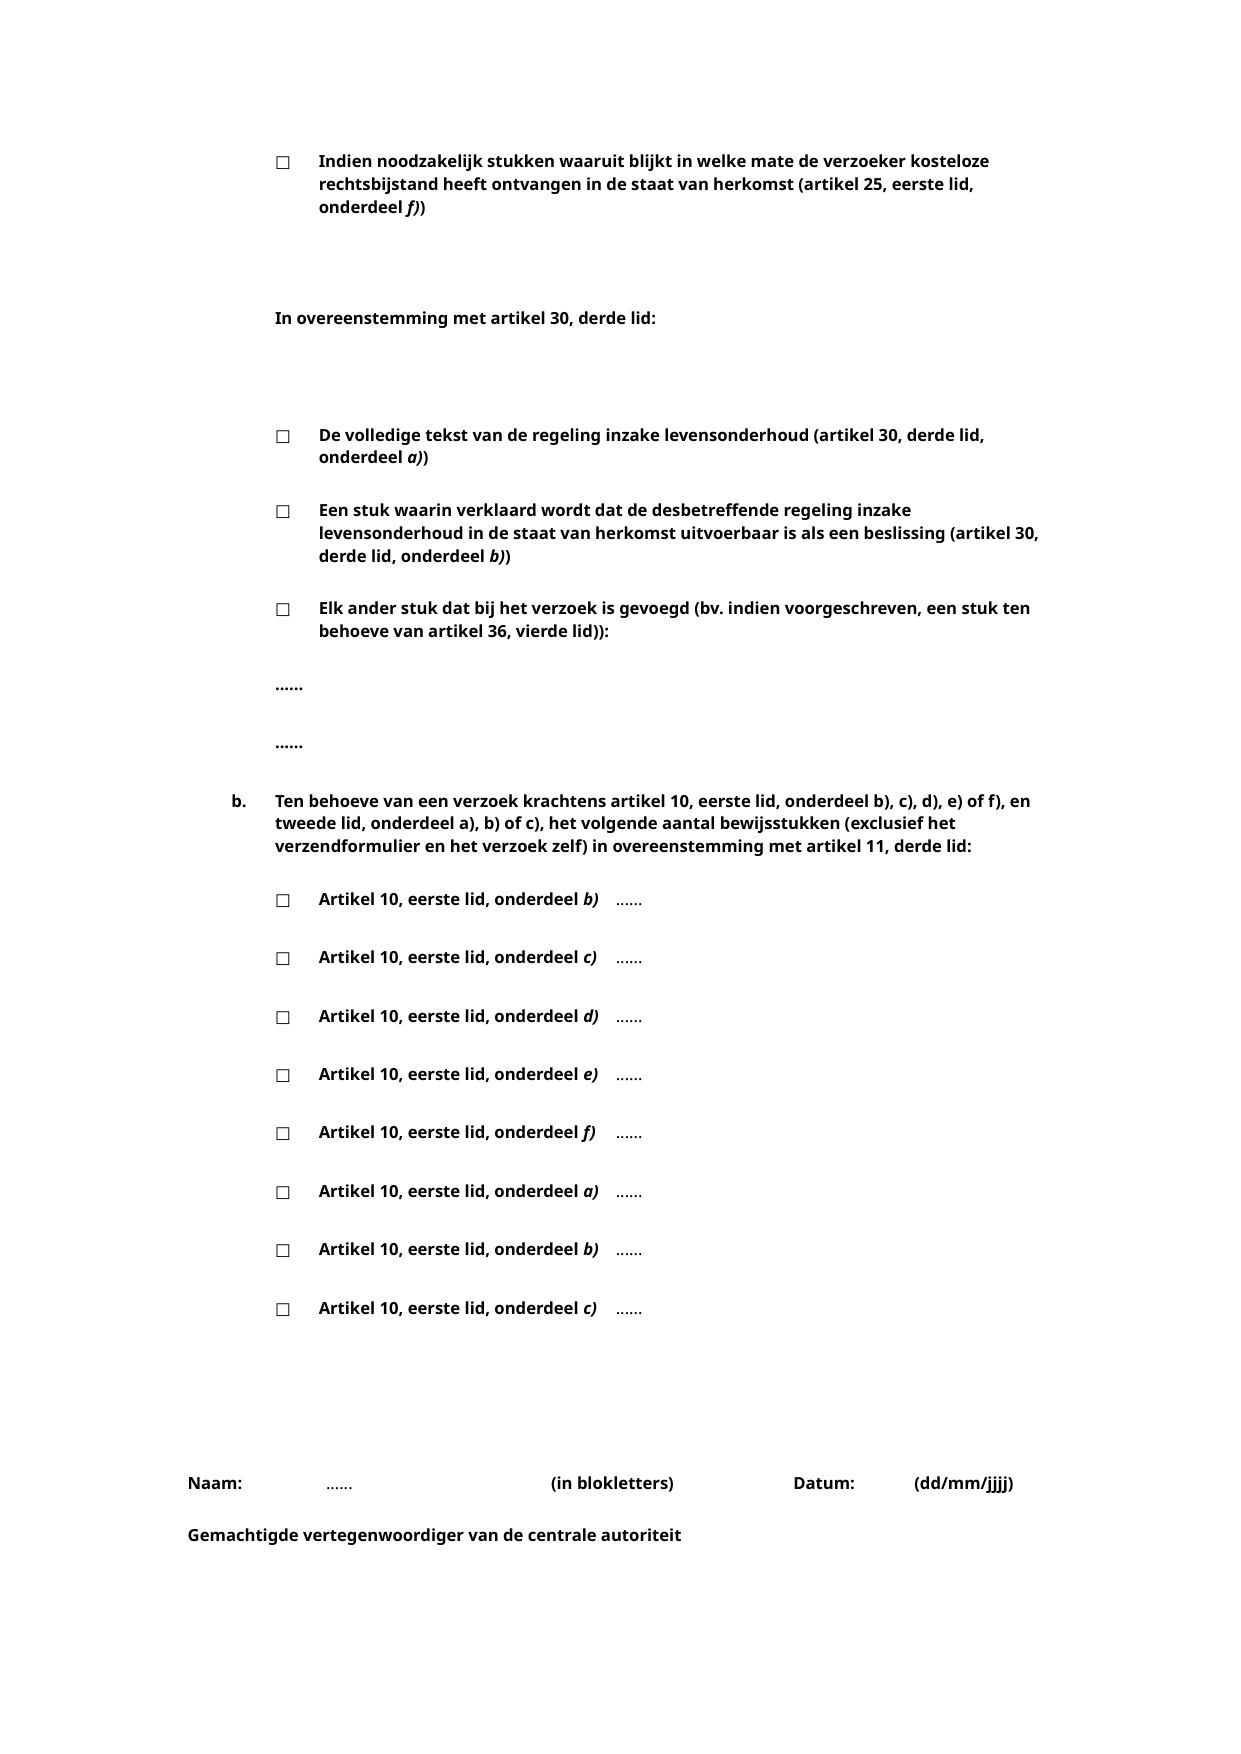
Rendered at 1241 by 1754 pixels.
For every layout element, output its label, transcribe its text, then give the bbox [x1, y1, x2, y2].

table_cell ...... [616, 1121, 878, 1179]
table_cell [231, 1004, 275, 1063]
table_cell ...... [616, 1296, 878, 1355]
table_header (in blokletters) [551, 1471, 793, 1524]
table_cell Artikel 10, eerste lid, onderdeel a) [319, 1180, 616, 1238]
table_cell □ [275, 946, 318, 1004]
table_cell [275, 248, 318, 307]
table_cell [231, 248, 275, 307]
table_cell [231, 673, 275, 731]
table_cell [878, 673, 1053, 731]
table_cell [231, 597, 275, 672]
table_cell Artikel 10, eerste lid, onderdeel f) [319, 1121, 616, 1179]
table_cell [878, 731, 1053, 789]
table_cell [188, 1238, 231, 1296]
table_cell □ [275, 1180, 318, 1238]
table_cell □ [275, 1296, 318, 1355]
table_cell Artikel 10, eerste lid, onderdeel b) [319, 888, 616, 946]
table_cell In overeenstemming met artikel 30, derde lid: [275, 307, 1053, 365]
table_cell b. [231, 789, 275, 887]
table_cell □ [275, 888, 318, 946]
table_cell Ten behoeve van een verzoek krachtens artikel 10, eerste lid, onderdeel b), c), d), e) of f), en tweede lid, onderdeel a), b) of c), het volgende aantal bewijsstukken (exclusief het verzendformulier en het verzoek zelf) in overeenstemming met artikel 11, derde lid: [275, 789, 1053, 887]
table_cell [188, 365, 231, 423]
table_cell □ [275, 150, 318, 248]
table_cell [188, 946, 231, 1004]
table_cell [231, 1180, 275, 1238]
table_cell Een stuk waarin verklaard wordt dat de desbetreffende regeling inzake levensonderhoud in de staat van herkomst uitvoerbaar is als een beslissing (artikel 30, derde lid, onderdeel b)) [319, 499, 1053, 597]
table_cell [188, 1121, 231, 1179]
table_cell [793, 1524, 1053, 1582]
table_cell [231, 365, 275, 423]
table_cell Artikel 10, eerste lid, onderdeel e) [319, 1063, 616, 1121]
table_cell [231, 499, 275, 597]
table_header ...... [326, 1471, 551, 1524]
table_cell Artikel 10, eerste lid, onderdeel d) [319, 1004, 616, 1063]
table_header Naam: [188, 1471, 326, 1524]
table_cell ...... [616, 888, 878, 946]
table_cell ...... [616, 946, 878, 1004]
table_cell [878, 1296, 1053, 1355]
table_cell [231, 946, 275, 1004]
table_cell [231, 1296, 275, 1355]
table_cell [188, 597, 231, 672]
table_cell [188, 673, 231, 731]
table_cell [231, 307, 275, 365]
table_cell [231, 150, 275, 248]
table_cell □ [275, 1063, 318, 1121]
table_cell [188, 307, 231, 365]
table_cell [188, 731, 231, 789]
table_cell [231, 1121, 275, 1179]
table_cell [188, 1063, 231, 1121]
table_cell [231, 731, 275, 789]
table_header (dd/mm/jjjj) [914, 1471, 1053, 1524]
table_cell [878, 1063, 1053, 1121]
table_cell [188, 499, 231, 597]
table_cell [878, 888, 1053, 946]
table_cell Indien noodzakelijk stukken waaruit blijkt in welke mate de verzoeker kosteloze rechtsbijstand heeft ontvangen in de staat van herkomst (artikel 25, eerste lid, onderdeel f)) [319, 150, 1053, 248]
table_cell ...... [616, 1180, 878, 1238]
table_cell De volledige tekst van de regeling inzake levensonderhoud (artikel 30, derde lid, onderdeel a)) [319, 424, 1053, 499]
table_cell Artikel 10, eerste lid, onderdeel b) [319, 1238, 616, 1296]
table_cell [188, 1004, 231, 1063]
table_cell □ [275, 1121, 318, 1179]
table_cell ...... [275, 731, 878, 789]
table_cell [231, 424, 275, 499]
table_cell [878, 1180, 1053, 1238]
table_cell ...... [616, 1238, 878, 1296]
table_cell [188, 150, 231, 248]
table_cell [231, 888, 275, 946]
table_cell [878, 946, 1053, 1004]
table_cell □ [275, 424, 318, 499]
table_cell ...... [616, 1063, 878, 1121]
table_cell ...... [616, 1004, 878, 1063]
table_cell [319, 248, 1053, 307]
table_cell [275, 365, 1053, 423]
table_cell Elk ander stuk dat bij het verzoek is gevoegd (bv. indien voorgeschreven, een stuk ten behoeve van artikel 36, vierde lid)): [319, 597, 1053, 672]
table_header Datum: [793, 1471, 914, 1524]
table_cell [878, 1238, 1053, 1296]
table_cell □ [275, 597, 318, 672]
table_cell [231, 1238, 275, 1296]
table_cell [188, 424, 231, 499]
table_cell [878, 1004, 1053, 1063]
table_cell □ [275, 1238, 318, 1296]
table_cell Gemachtigde vertegenwoordiger van de centrale autoriteit [188, 1524, 793, 1582]
table_cell Artikel 10, eerste lid, onderdeel c) [319, 946, 616, 1004]
table_cell [188, 888, 231, 946]
table_cell □ [275, 499, 318, 597]
table_cell [188, 789, 231, 887]
table_cell [878, 1121, 1053, 1179]
table_cell [231, 1063, 275, 1121]
table_cell Artikel 10, eerste lid, onderdeel c) [319, 1296, 616, 1355]
table_cell [188, 248, 231, 307]
table_cell [188, 1296, 231, 1355]
table_cell □ [275, 1004, 318, 1063]
table_cell ...... [275, 673, 878, 731]
table_cell [188, 1180, 231, 1238]
